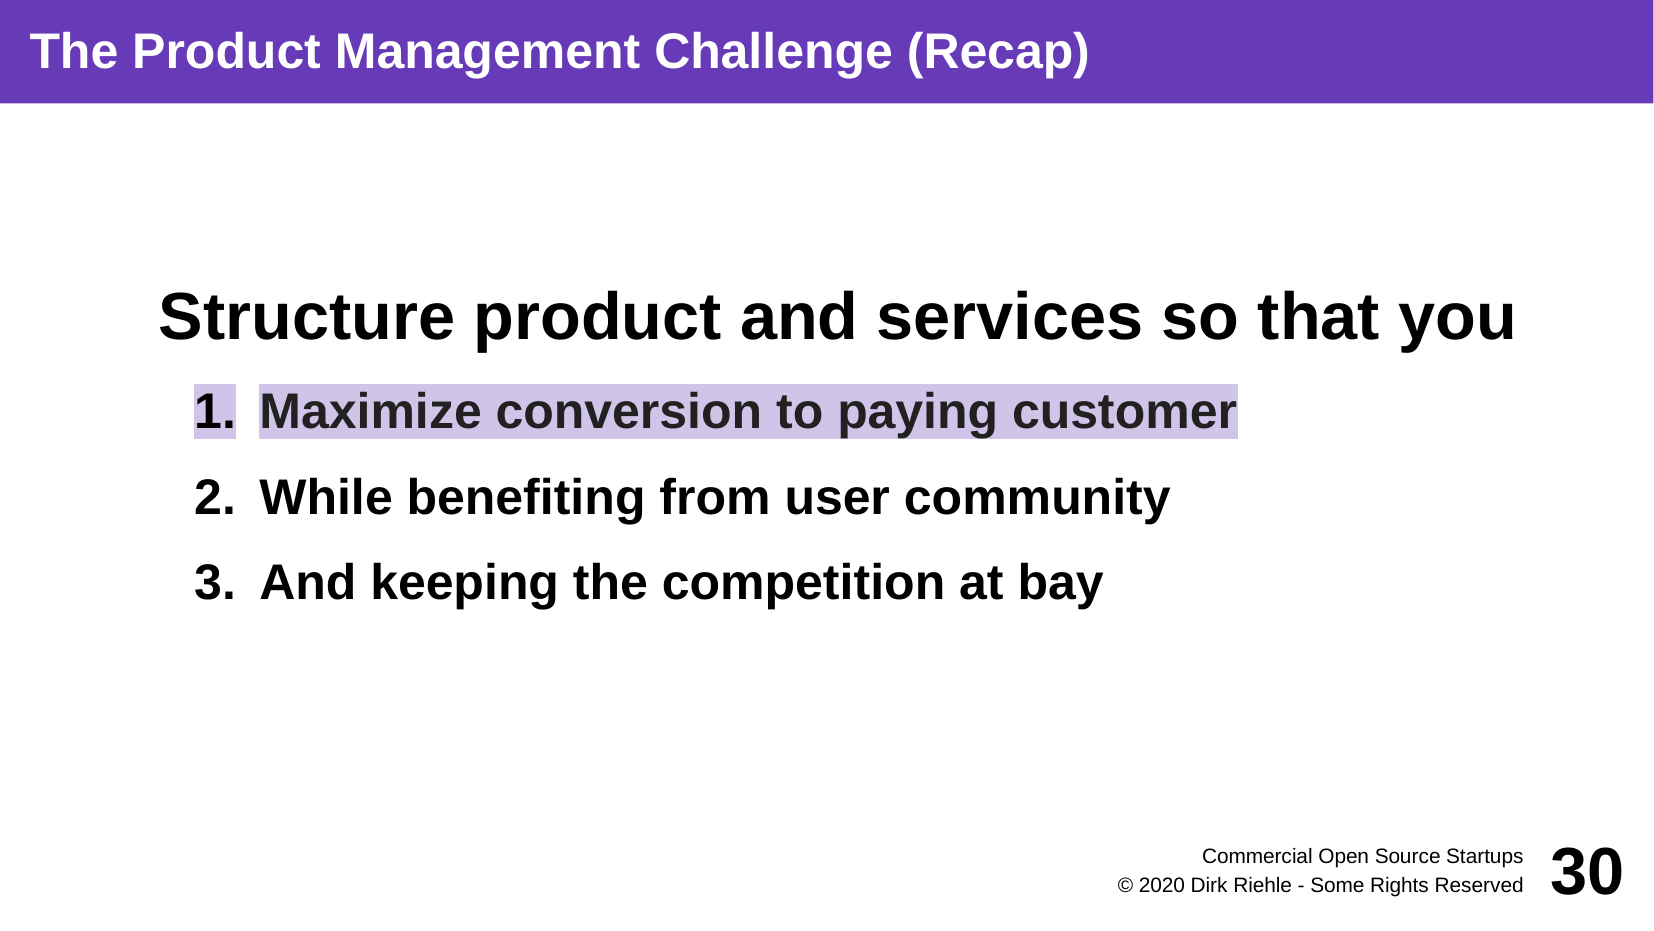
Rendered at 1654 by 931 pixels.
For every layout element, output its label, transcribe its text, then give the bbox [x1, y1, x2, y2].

subtitle Structure product and services so that you Maximize conversion to paying customer While benefiting from user community And keeping the competition at bay [29, 132, 1625, 813]
title The Product Management Challenge (Recap) [0, 0, 1654, 104]
